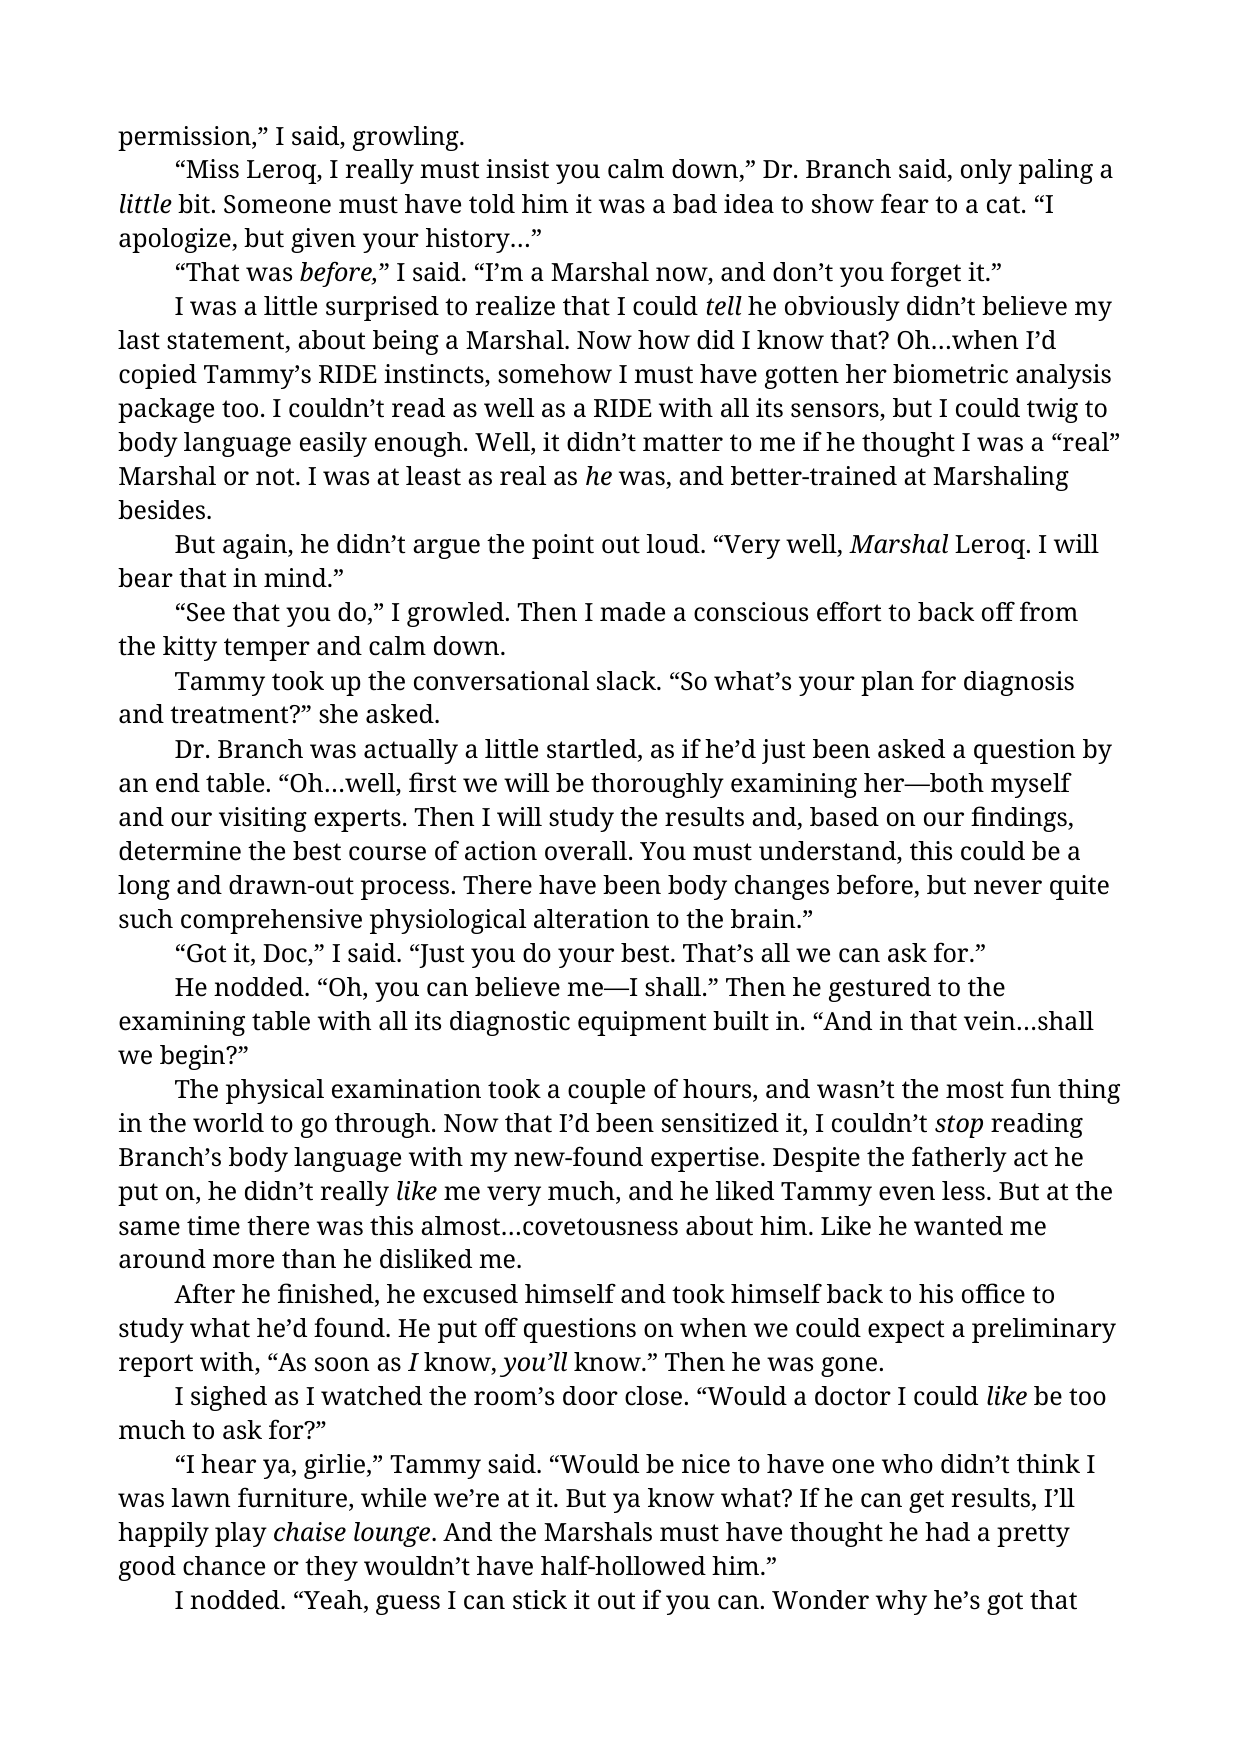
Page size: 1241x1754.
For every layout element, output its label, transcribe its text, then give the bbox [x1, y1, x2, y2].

text The physical examination took a couple of hours, and wasn’t the most fun thing in the world to go through. Now that I’d been sensitized it, I couldn’t stop reading Branch’s body language with my new-found expertise. Despite the fatherly act he put on, he didn’t really like me very much, and he liked Tammy even less. But at the same time there was this almost…covetousness about him. Like he wanted me around more than he disliked me. [118, 1072, 1122, 1276]
text I was a little surprised to realize that I could tell he obviously didn’t believe my last statement, about being a Marshal. Now how did I know that? Oh…when I’d copied Tammy’s RIDE instincts, somehow I must have gotten her biometric analysis package too. I couldn’t read as well as a RIDE with all its sensors, but I could twig to body language easily enough. Well, it didn’t matter to me if he thought I was a “real” Marshal or not. I was at least as real as he was, and better-trained at Marshaling besides. [118, 288, 1122, 527]
text Dr. Branch was actually a little startled, as if he’d just been asked a question by an end table. “Oh…well, first we will be thoroughly examining her—both myself and our visiting experts. Then I will study the results and, based on our findings, determine the best course of action overall. You must understand, this could be a long and drawn-out process. There have been body changes before, but never quite such comprehensive physiological alteration to the brain.” [118, 731, 1122, 936]
text I nodded. “Yeah, guess I can stick it out if you can. Wonder why he’s got that [118, 1583, 1122, 1617]
text After he finished, he excused himself and took himself back to his office to study what he’d found. He put off questions on when we could expect a preliminary report with, “As soon as I know, you’ll know.” Then he was gone. [118, 1276, 1122, 1378]
text I sighed as I watched the room’s door close. “Would a doctor I could like be too much to ask for?” [118, 1378, 1122, 1447]
text Tammy took up the conversational slack. “So what’s your plan for diagnosis and treatment?” she asked. [118, 663, 1122, 731]
text “I hear ya, girlie,” Tammy said. “Would be nice to have one who didn’t think I was lawn furniture, while we’re at it. But ya know what? If he can get results, I’ll happily play chaise lounge. And the Marshals must have thought he had a pretty good chance or they wouldn’t have half-hollowed him.” [118, 1447, 1122, 1583]
text “That was before,” I said. “I’m a Marshal now, and don’t you forget it.” [118, 254, 1122, 288]
text “See that you do,” I growled. Then I made a conscious effort to back off from the kitty temper and calm down. [118, 595, 1122, 663]
text permission,” I said, growling. [118, 118, 1122, 152]
text “Got it, Doc,” I said. “Just you do your best. That’s all we can ask for.” [118, 936, 1122, 970]
text “Miss Leroq, I really must insist you calm down,” Dr. Branch said, only paling a little bit. Someone must have told him it was a bad idea to show fear to a cat. “I apologize, but given your history…” [118, 152, 1122, 254]
text But again, he didn’t argue the point out loud. “Very well, Marshal Leroq. I will bear that in mind.” [118, 527, 1122, 595]
text He nodded. “Oh, you can believe me—I shall.” Then he gestured to the examining table with all its diagnostic equipment built in. “And in that vein…shall we begin?” [118, 970, 1122, 1072]
